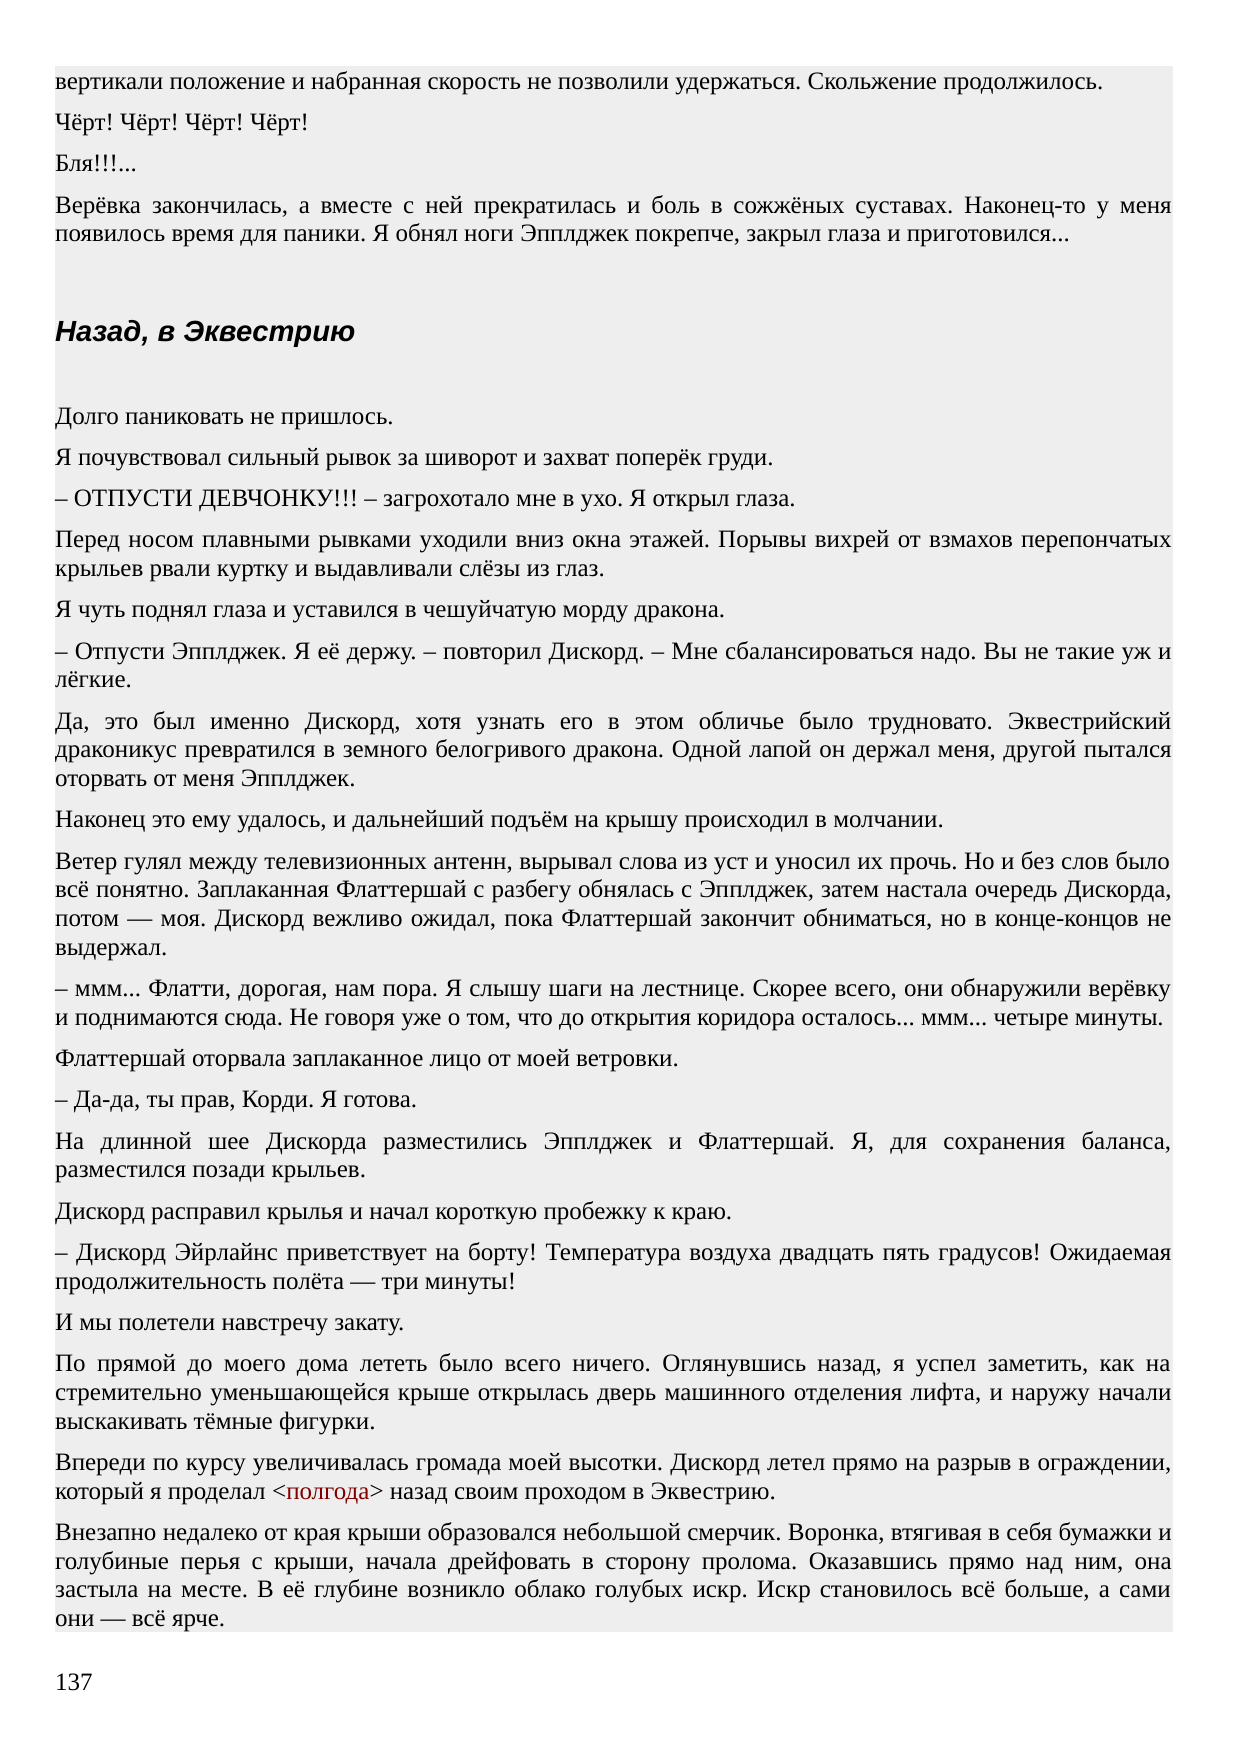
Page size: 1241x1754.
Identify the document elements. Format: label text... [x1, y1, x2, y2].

text – ОТПУСТИ ДЕВЧОНКУ!!! – загрохотало мне в ухо. Я открыл глаза. [55, 483, 1173, 512]
subtitle Назад, в Эквестрию [55, 313, 1173, 347]
text – ммм... Флатти, дорогая, нам пора. Я слышу шаги на лестнице. Скорее всего, они обнаружили верёвку и поднимаются сюда. Не говоря уже о том, что до открытия коридора осталось... ммм... четыре минуты. [55, 973, 1173, 1031]
text Я чуть поднял глаза и уставился в чешуйчатую морду дракона. [55, 594, 1173, 623]
text – Дискорд Эйрлайнс приветствует на борту! Температура воздуха двадцать пять градусов! Ожидаемая продолжительность полёта — три минуты! [55, 1237, 1173, 1294]
text Я почувствовал сильный рывок за шиворот и захват поперёк груди. [55, 442, 1173, 471]
text По прямой до моего дома лететь было всего ничего. Оглянувшись назад, я успел заметить, как на стремительно уменьшающейся крыше открылась дверь машинного отделения лифта, и наружу начали выскакивать тёмные фигурки. [55, 1348, 1173, 1434]
text Наконец это ему удалось, и дальнейший подъём на крышу происходил в молчании. [55, 804, 1173, 833]
text И мы полетели навстречу закату. [55, 1307, 1173, 1336]
text вертикали положение и набранная скорость не позволили удержаться. Скольжение продолжилось. [55, 66, 1173, 95]
text Долго паниковать не пришлось. [55, 401, 1173, 429]
text Верёвка закончилась, а вместе с ней прекратилась и боль в сожжёных суставах. Наконец-то у меня появилось время для паники. Я обнял ноги Эпплджек покрепче, закрыл глаза и приготовился... [55, 190, 1173, 247]
text Внезапно недалеко от края крыши образовался небольшой смерчик. Воронка, втягивая в себя бумажки и голубиные перья с крыши, начала дрейфовать в сторону пролома. Оказавшись прямо над ним, она застыла на месте. В её глубине возникло облако голубых искр. Искр становилось всё больше, а сами они — всё ярче. [55, 1517, 1173, 1632]
text На длинной шее Дискорда разместились Эпплджек и Флаттершай. Я, для сохранения баланса, разместился позади крыльев. [55, 1126, 1173, 1183]
text Впереди по курсу увеличивалась громада моей высотки. Дискорд летел прямо на разрыв в ограждении, который я проделал <полгода> назад своим проходом в Эквестрию. [55, 1447, 1173, 1504]
text – Да-да, ты прав, Корди. Я готова. [55, 1084, 1173, 1113]
text Бля!!!... [55, 148, 1173, 177]
text Дискорд расправил крылья и начал короткую пробежку к краю. [55, 1196, 1173, 1224]
text Ветер гулял между телевизионных антенн, вырывал слова из уст и уносил их прочь. Но и без слов было всё понятно. Заплаканная Флаттершай с разбегу обнялась с Эпплджек, затем настала очередь Дискорда, потом — моя. Дискорд вежливо ожидал, пока Флаттершай закончит обниматься, но в конце-концов не выдержал. [55, 846, 1173, 961]
text Флаттершай оторвала заплаканное лицо от моей ветровки. [55, 1043, 1173, 1072]
text Да, это был именно Дискорд, хотя узнать его в этом обличье было трудновато. Эквестрийский драконикус превратился в земного белогривого дракона. Одной лапой он держал меня, другой пытался оторвать от меня Эпплджек. [55, 706, 1173, 792]
text Перед носом плавными рывками уходили вниз окна этажей. Порывы вихрей от взмахов перепончатых крыльев рвали куртку и выдавливали слёзы из глаз. [55, 524, 1173, 582]
text Чёрт! Чёрт! Чёрт! Чёрт! [55, 107, 1173, 136]
text – Отпусти Эпплджек. Я её держу. – повторил Дискорд. – Мне сбалансироваться надо. Вы не такие уж и лёгкие. [55, 636, 1173, 693]
